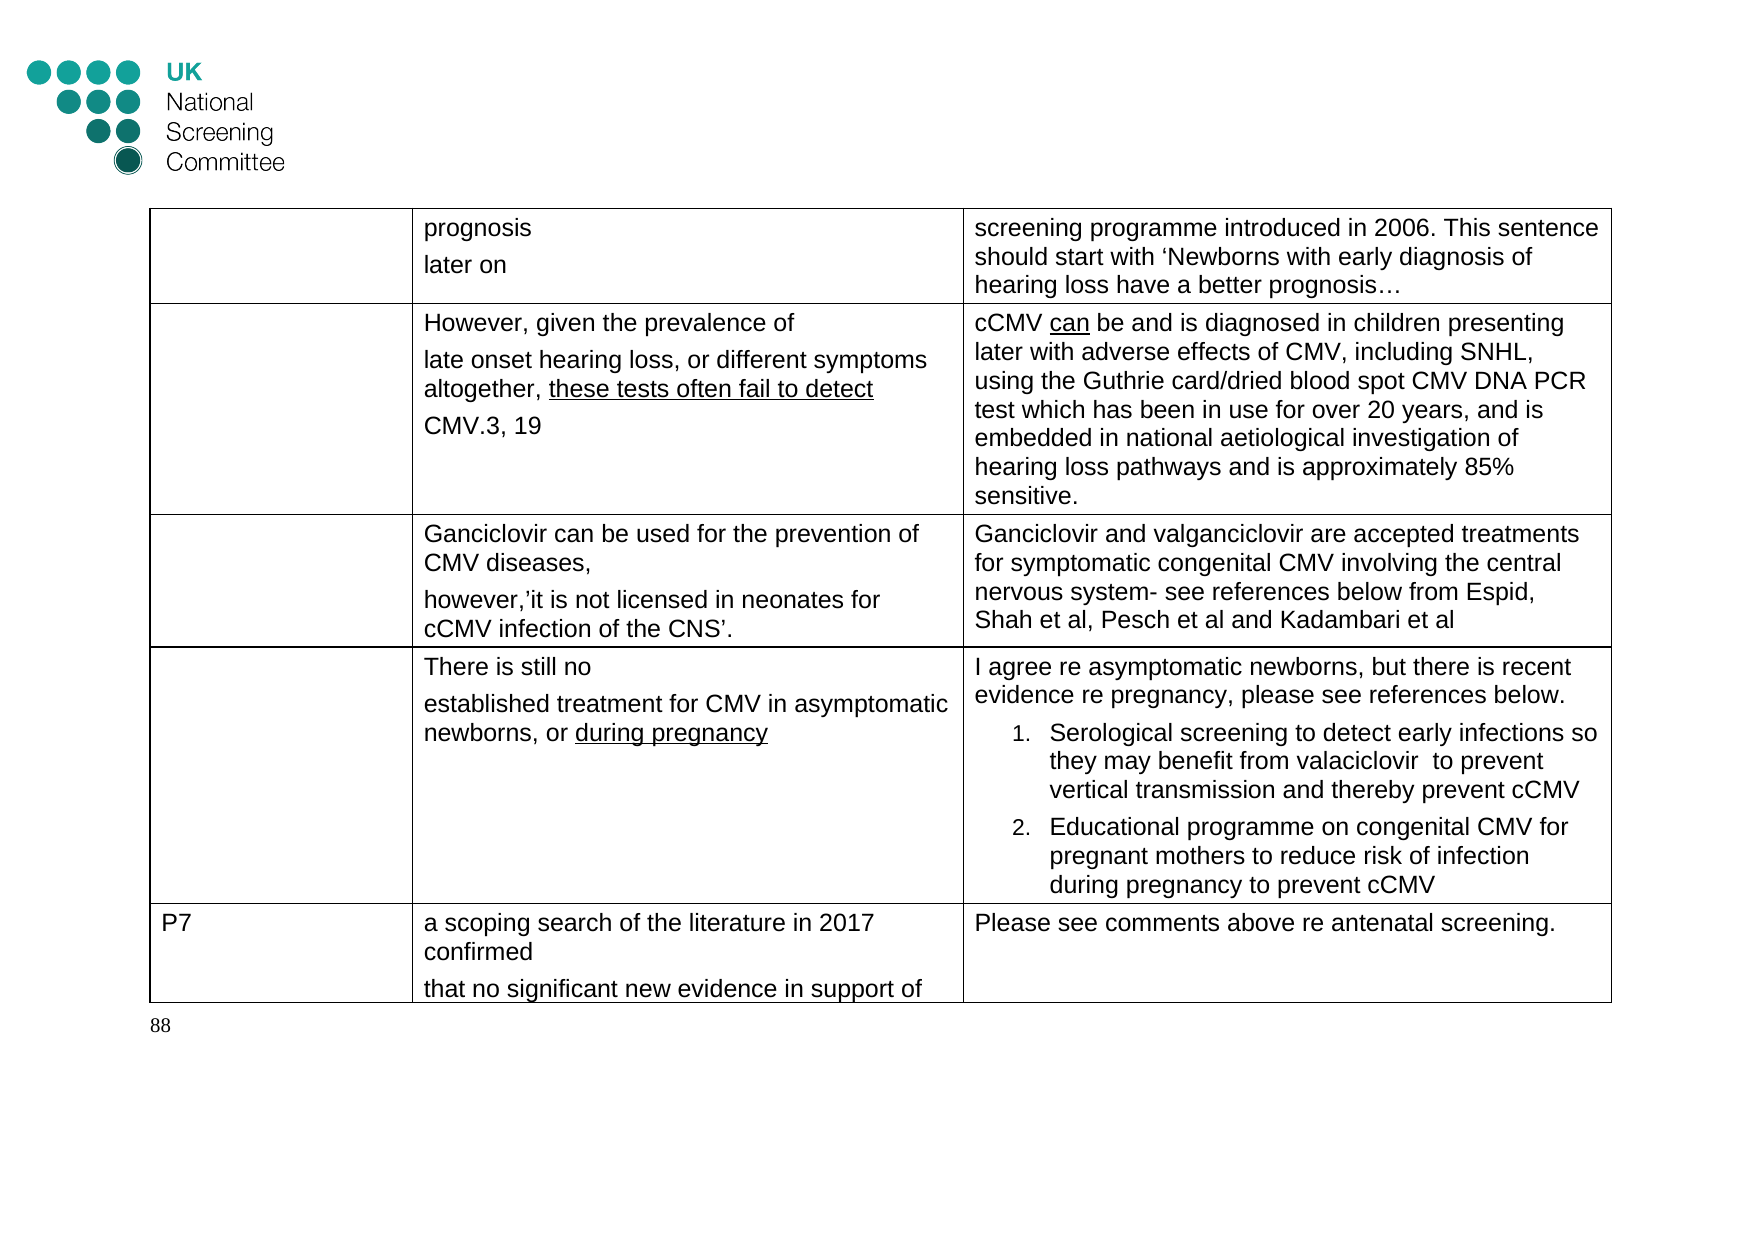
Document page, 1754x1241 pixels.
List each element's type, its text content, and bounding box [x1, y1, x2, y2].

table_cell [151, 515, 412, 646]
table_cell Please see comments above re antenatal screening. [964, 904, 1611, 1002]
table_cell P7 [151, 904, 412, 1002]
table_cell [151, 209, 412, 303]
table_cell [151, 304, 412, 514]
table_cell Ganciclovir and valganciclovir are accepted treatments for symptomatic congenital CMV involving the central nervous system- see references below from Espid, Shah et al, Pesch et al and Kadambari et al [964, 515, 1611, 646]
table_cell cCMV can be and is diagnosed in children presenting later with adverse effects of CMV, including SNHL, using the Guthrie card/dried blood spot CMV DNA PCR test which has been in use for over 20 years, and is embedded in national aetiological investigation of hearing loss pathways and is approximately 85% sensitive. [964, 304, 1611, 514]
table_cell prognosis later on [413, 209, 963, 303]
table_cell a scoping search of the literature in 2017 confirmed that no significant new evidence in support of [413, 904, 963, 1002]
table_cell I agree re asymptomatic newborns, but there is recent evidence re pregnancy, please see references below. Serological screening to detect early infections so they may benefit from valaciclovir to prevent vertical transmission and thereby prevent cCMV Educational programme on congenital CMV for pregnant mothers to reduce risk of infection during pregnancy to prevent cCMV [964, 648, 1611, 902]
table_cell Ganciclovir can be used for the prevention of CMV diseases, however,’it is not licensed in neonates for cCMV infection of the CNS’. [413, 515, 963, 646]
table_cell screening programme introduced in 2006. This sentence should start with ‘Newborns with early diagnosis of hearing loss have a better prognosis… [964, 209, 1611, 303]
table_cell There is still no established treatment for CMV in asymptomatic newborns, or during pregnancy [413, 648, 963, 902]
table_cell However, given the prevalence of late onset hearing loss, or different symptoms altogether, these tests often fail to detect CMV.3, 19 [413, 304, 963, 514]
table_cell [151, 648, 412, 902]
